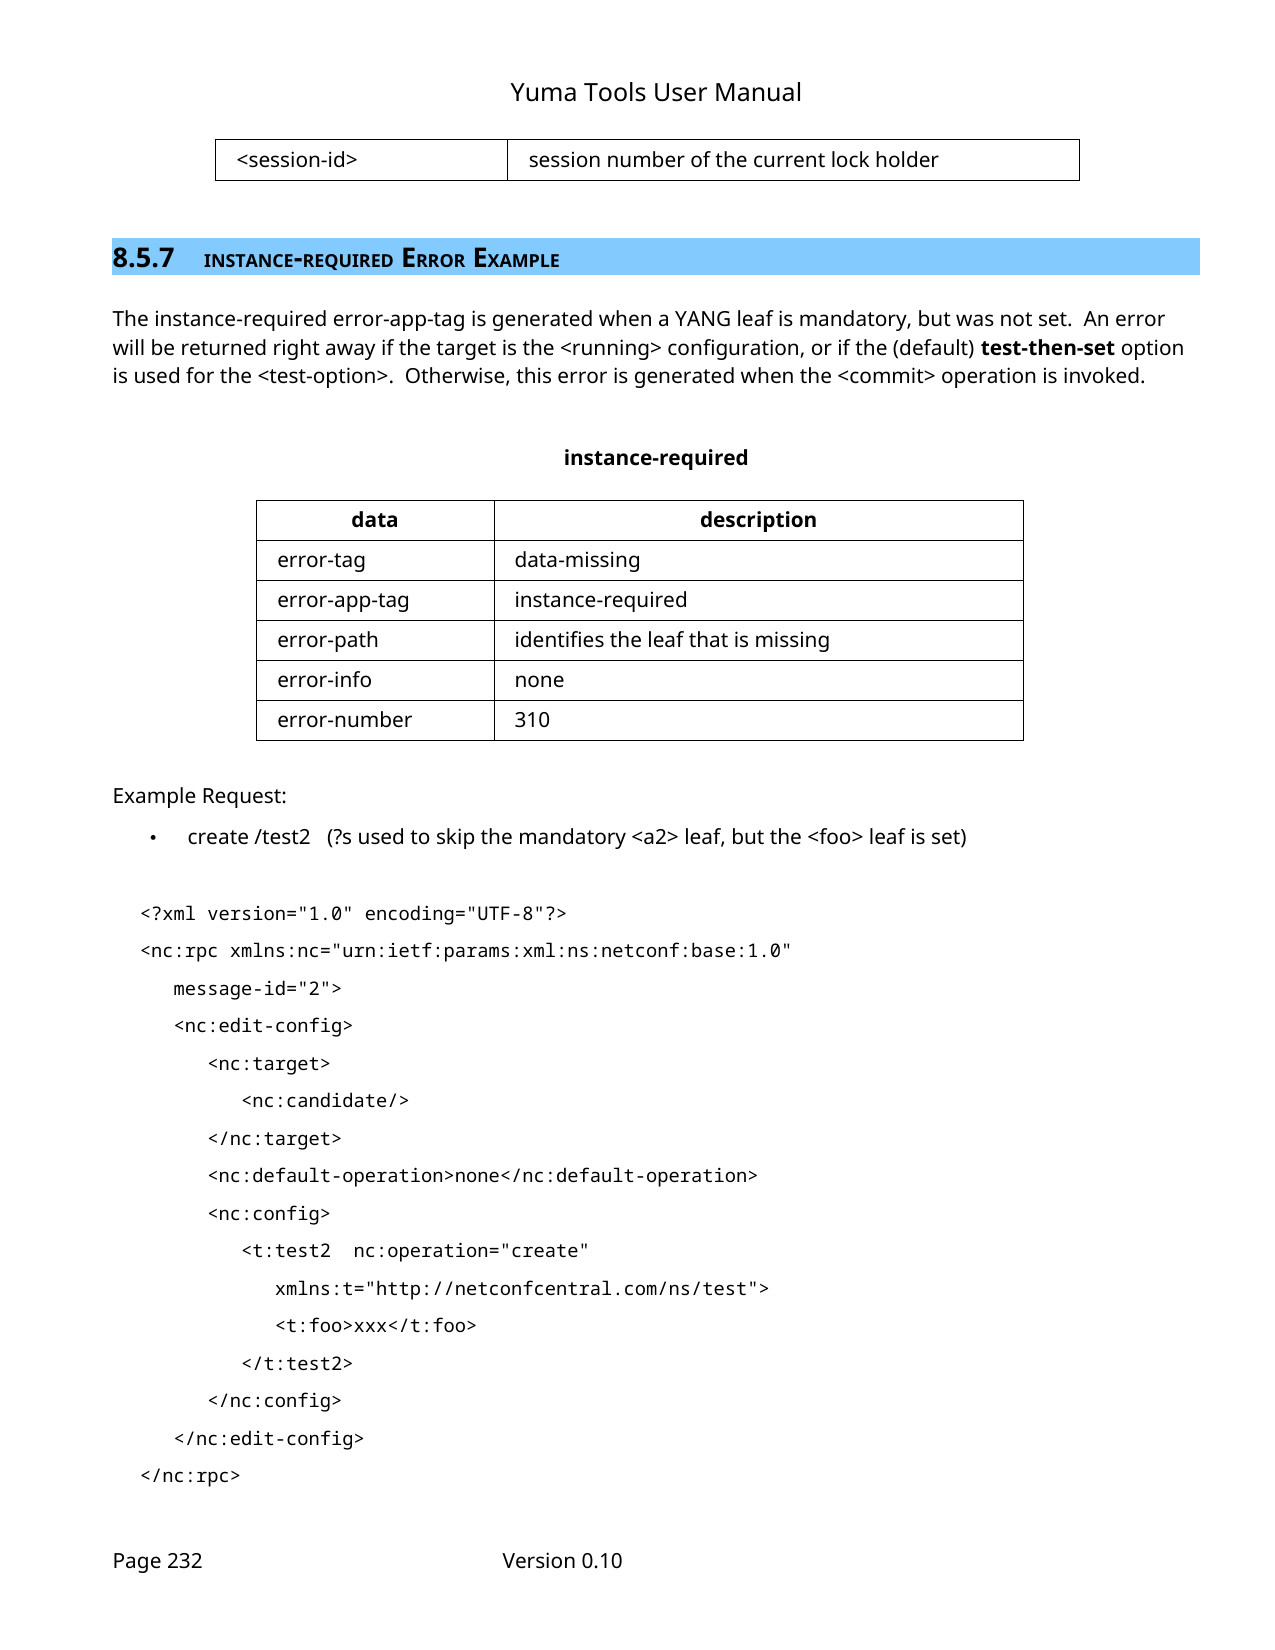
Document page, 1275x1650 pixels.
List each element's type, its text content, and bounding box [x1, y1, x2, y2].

subtitle instance-required Error Example [112, 238, 1200, 275]
text </t:test2> [139, 1350, 1200, 1376]
table_cell 310 [495, 701, 1023, 740]
table_cell instance-required [495, 581, 1023, 620]
table_cell error-app-tag [257, 581, 494, 620]
table_cell identifies the leaf that is missing [495, 621, 1023, 660]
text <nc:default-operation>none</nc:default-operation> [139, 1163, 1200, 1188]
text The instance-required error-app-tag is generated when a YANG leaf is mandatory, but was not set. An error will be returned right away if the target is the <running> configuration, or if the (default) test-then-set option is used for the <test-option>. Otherwise, this error is generated when the <commit> operation is invoked. [112, 304, 1200, 389]
text <nc:target> [139, 1050, 1200, 1076]
text message-id="2"> [139, 975, 1200, 1001]
text </nc:rpc> [139, 1463, 1200, 1488]
table_cell <session-id> [216, 140, 507, 179]
table_header data [257, 501, 494, 540]
table_cell session number of the current lock holder [508, 140, 1079, 179]
text </nc:edit-config> [139, 1425, 1200, 1451]
table_cell error-path [257, 621, 494, 660]
table_cell error-info [257, 661, 494, 700]
subtitle instance-required [127, 443, 1185, 471]
list create /test2 (?s used to skip the mandatory <a2> leaf, but the <foo> leaf is set) [150, 822, 1200, 850]
table_cell error-tag [257, 541, 494, 580]
text <?xml version="1.0" encoding="UTF-8"?> [139, 900, 1200, 926]
table_header description [495, 501, 1023, 540]
text Example Request: [112, 781, 1200, 809]
text </nc:config> [139, 1388, 1200, 1413]
text <t:foo>xxx</t:foo> [139, 1313, 1200, 1338]
text <nc:config> [139, 1200, 1200, 1226]
text xmlns:t="http://netconfcentral.com/ns/test"> [139, 1275, 1200, 1301]
text <t:test2 nc:operation="create" [139, 1238, 1200, 1263]
text <nc:candidate/> [139, 1088, 1200, 1113]
text <nc:rpc xmlns:nc="urn:ietf:params:xml:ns:netconf:base:1.0" [139, 938, 1200, 963]
table_cell data-missing [495, 541, 1023, 580]
table_cell none [495, 661, 1023, 700]
text </nc:target> [139, 1125, 1200, 1151]
table_cell error-number [257, 701, 494, 740]
text <nc:edit-config> [139, 1013, 1200, 1038]
